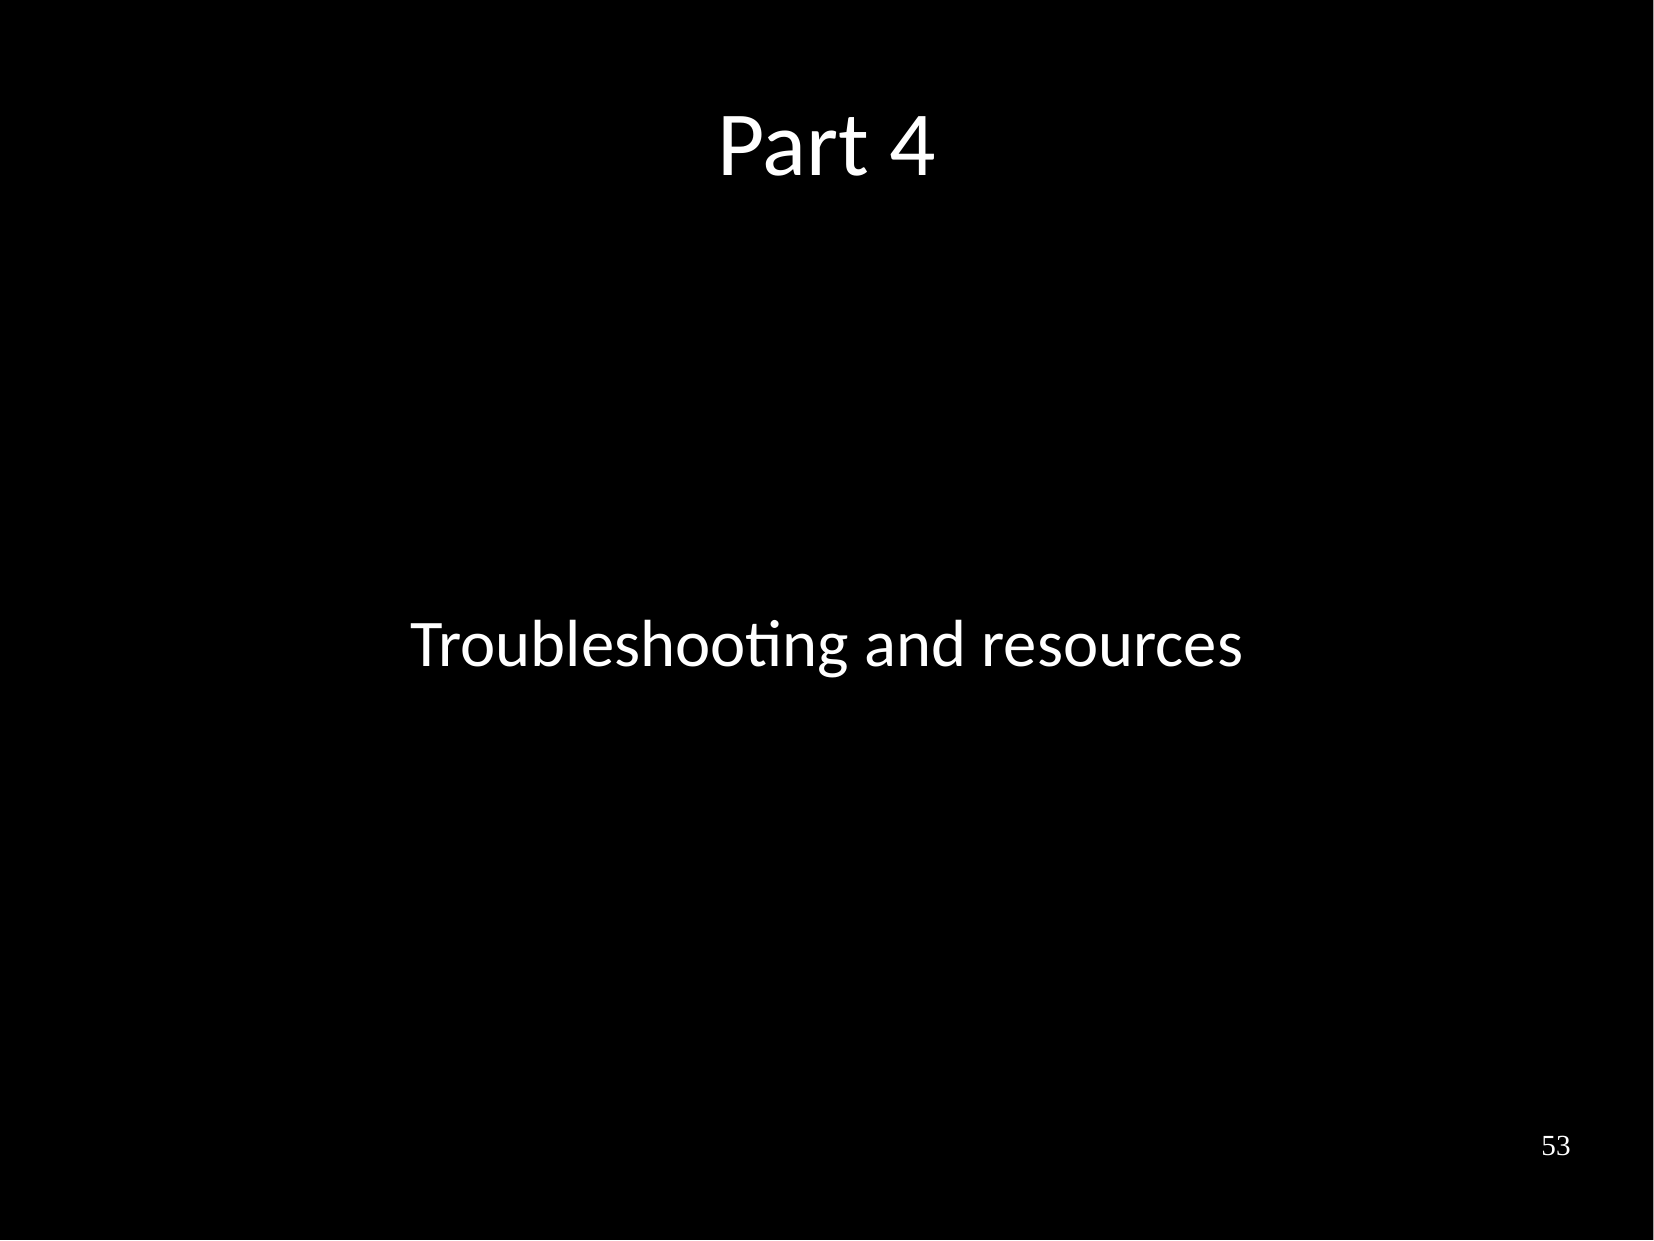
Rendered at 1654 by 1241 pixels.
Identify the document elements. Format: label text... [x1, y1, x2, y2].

subtitle Troubleshooting and resources [82, 290, 1571, 1010]
title Part 4 [82, 49, 1571, 257]
